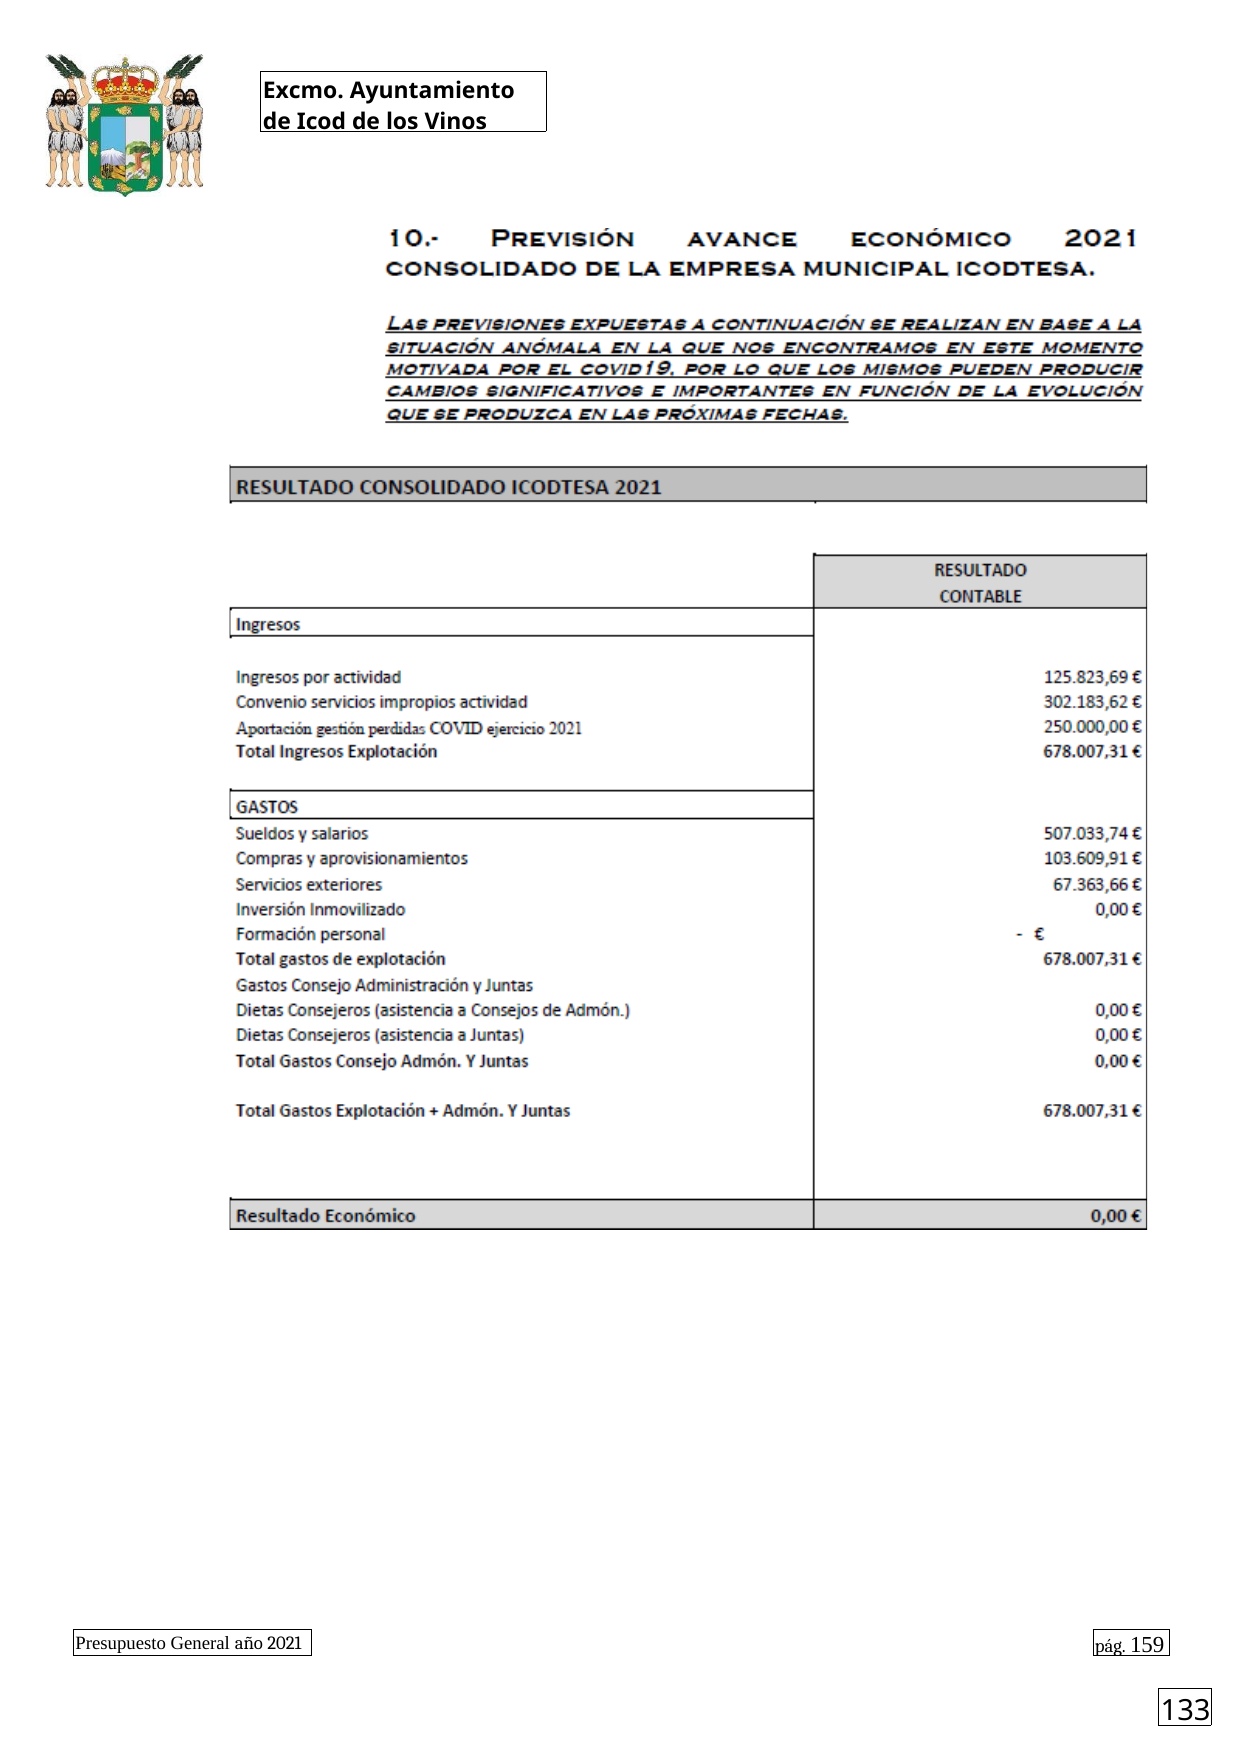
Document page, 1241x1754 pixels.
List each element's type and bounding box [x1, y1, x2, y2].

picture [229, 228, 1148, 1230]
picture [45, 54, 204, 197]
